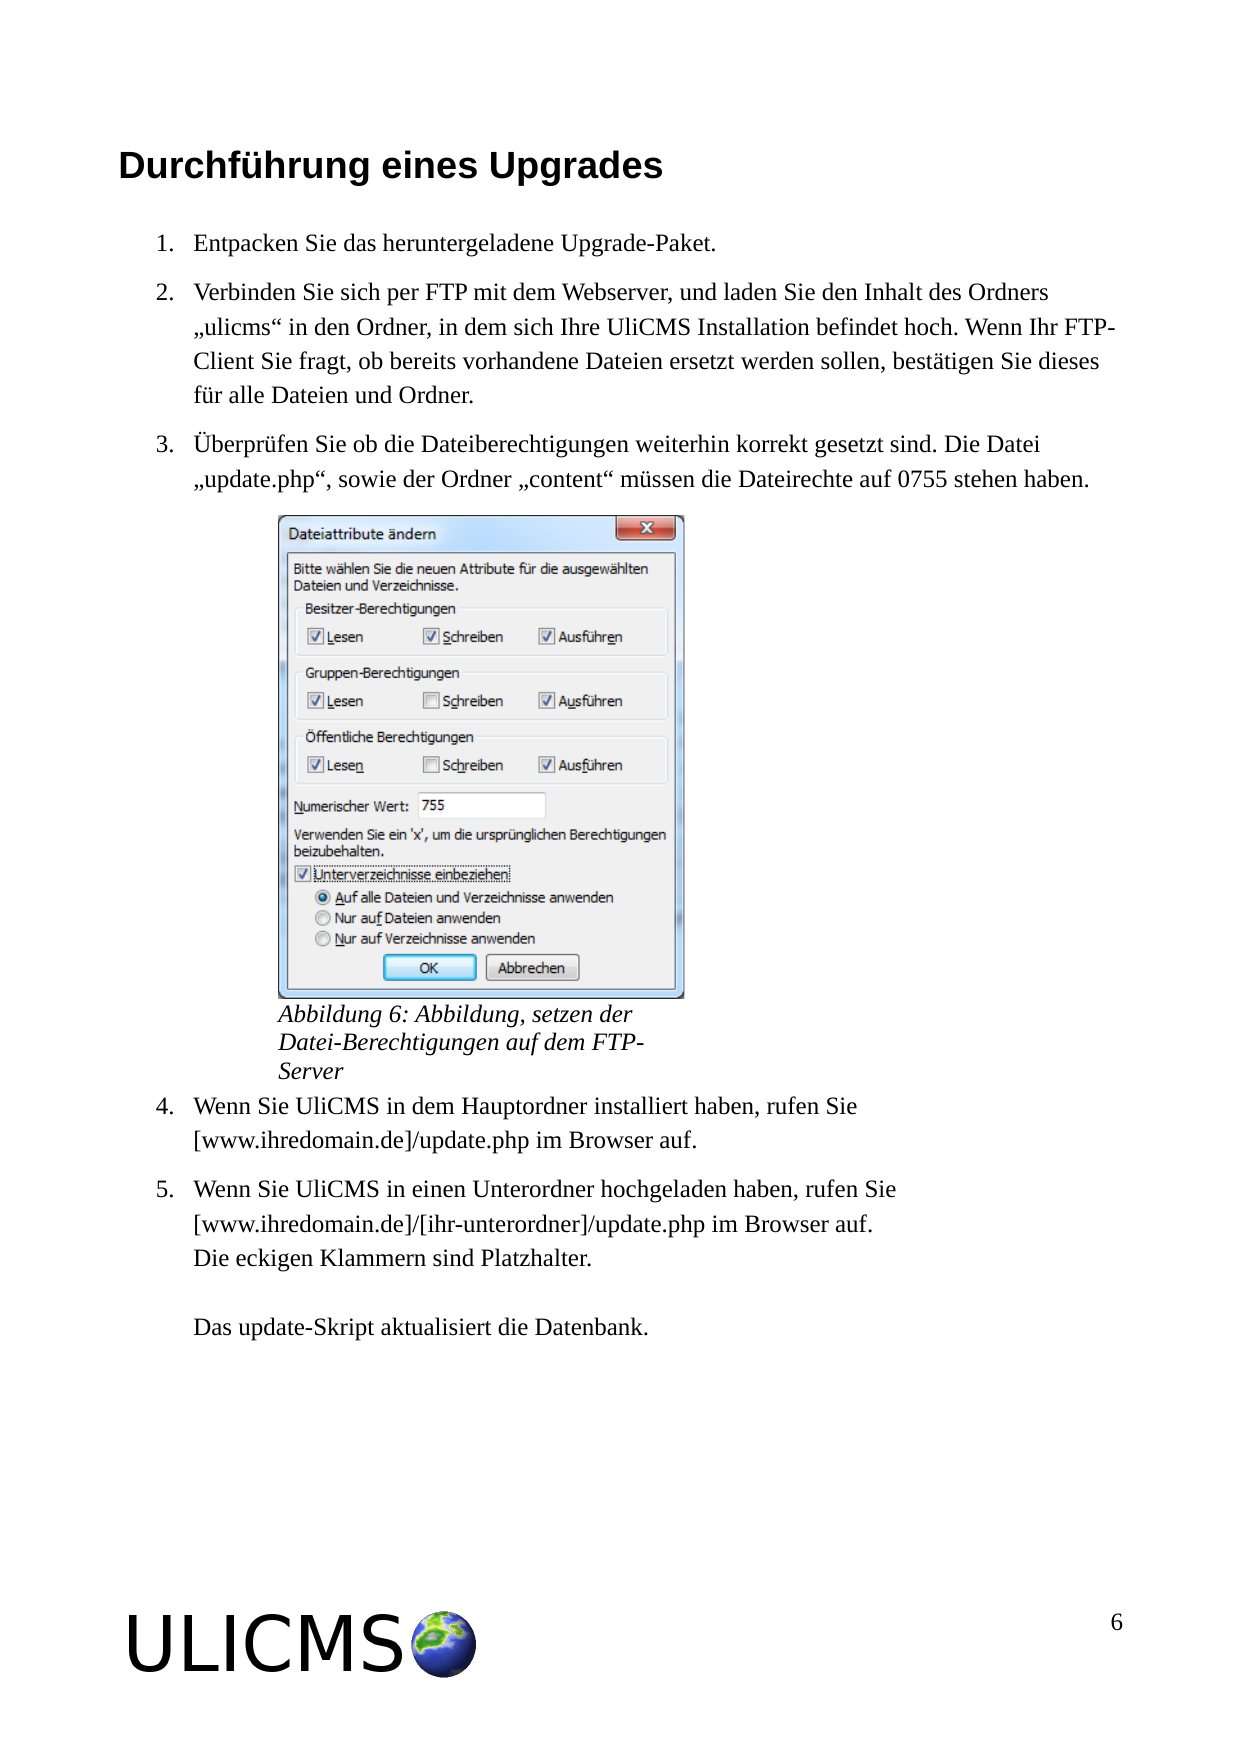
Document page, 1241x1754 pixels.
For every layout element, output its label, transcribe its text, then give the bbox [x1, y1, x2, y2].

list Entpacken Sie das heruntergeladene Upgrade-Paket. [156, 228, 1123, 257]
list Wenn Sie UliCMS in einen Unterordner hochgeladen haben, rufen Sie [www.ihredomain.de]/[ihr-unterordner]/update.php im Browser auf. Die eckigen Klammern sind Platzhalter. Das update-Skript aktualisiert die Datenbank. [156, 1174, 1123, 1375]
list Wenn Sie UliCMS in dem Hauptordner installiert haben, rufen Sie [www.ihredomain.de]/update.php im Browser auf. [156, 503, 1123, 1154]
picture [278, 515, 685, 999]
picture [118, 1607, 479, 1681]
list Abbildung 6: Abbildung, setzen der Datei-Berechtigungen auf dem FTP-Server [278, 999, 684, 1085]
list Überprüfen Sie ob die Dateiberechtigungen weiterhin korrekt gesetzt sind. Die Datei „update.php“, sowie der Ordner „content“ müssen die Dateirechte auf 0755 stehen haben. [156, 429, 1123, 493]
list Verbinden Sie sich per FTP mit dem Webserver, und laden Sie den Inhalt des Ordners „ulicms“ in den Ordner, in dem sich Ihre UliCMS Installation befindet hoch. Wenn Ihr FTP-Client Sie fragt, ob bereits vorhandene Dateien ersetzt werden sollen, bestätigen Sie dieses für alle Dateien und Ordner. [156, 277, 1123, 409]
subtitle Durchführung eines Upgrades [118, 143, 1123, 187]
